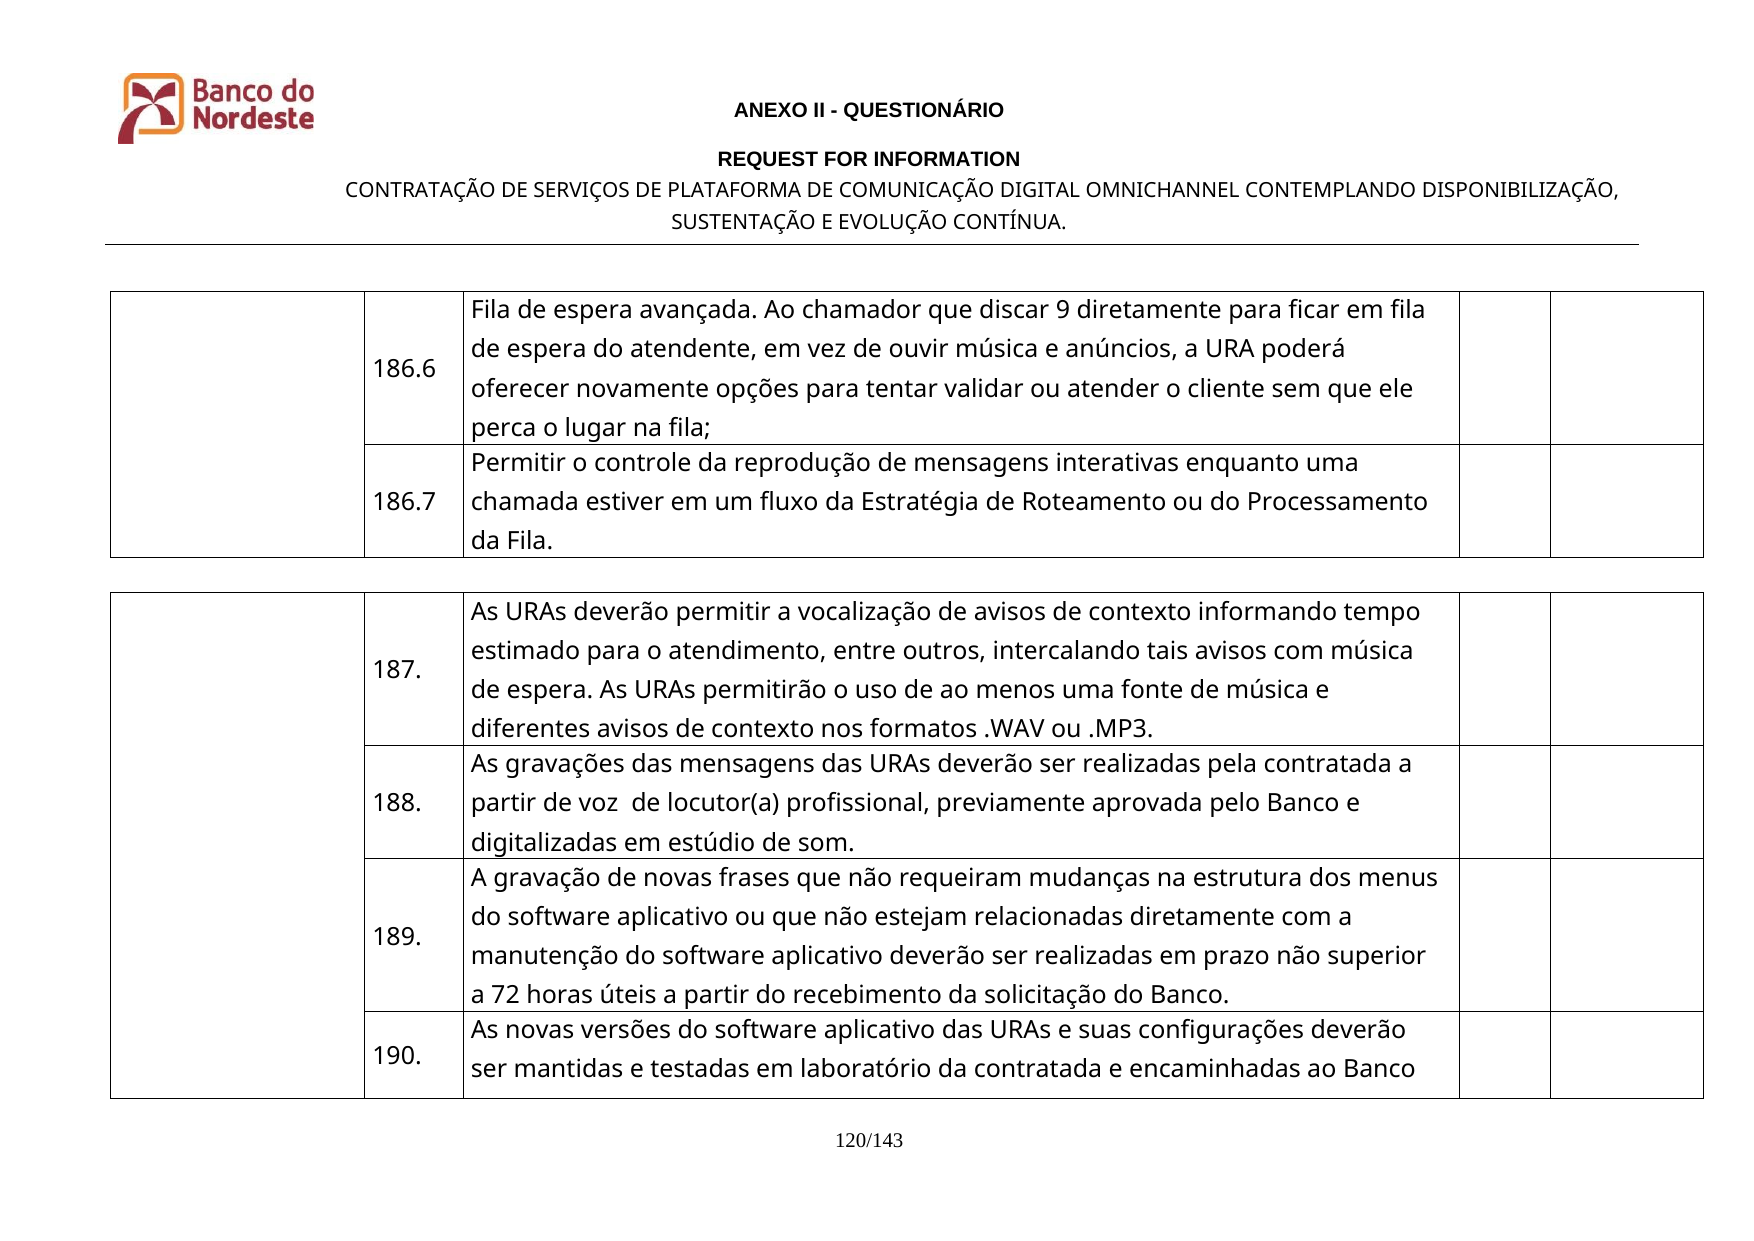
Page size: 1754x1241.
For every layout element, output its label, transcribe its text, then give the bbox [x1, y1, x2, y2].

table_cell [1551, 859, 1703, 1011]
table_header [111, 593, 364, 1098]
table_cell [1460, 1012, 1550, 1098]
table_cell [1460, 445, 1550, 557]
table_header [1460, 593, 1550, 745]
table_cell [1551, 445, 1703, 557]
table_cell [1460, 859, 1550, 1011]
picture [118, 73, 314, 144]
table_cell 186.6 [365, 292, 463, 443]
table_cell Permitir o controle da reprodução de mensagens interativas enquanto uma chamada estiver em um fluxo da Estratégia de Roteamento ou do Processamento da Fila. [464, 445, 1459, 557]
table_cell A gravação de novas frases que não requeiram mudanças na estrutura dos menus do software aplicativo ou que não estejam relacionadas diretamente com a manutenção do software aplicativo deverão ser realizadas em prazo não superior a 72 horas úteis a partir do recebimento da solicitação do Banco. [464, 859, 1459, 1011]
table_header 187. [365, 593, 463, 745]
table_cell [1551, 292, 1703, 443]
table_cell 188. [365, 746, 463, 858]
table_cell [1460, 746, 1550, 858]
table_cell 190. [365, 1012, 463, 1098]
table_cell 189. [365, 859, 463, 1011]
table_cell As novas versões do software aplicativo das URAs e suas configurações deverão ser mantidas e testadas em laboratório da contratada e encaminhadas ao Banco [464, 1012, 1459, 1098]
table_header As URAs deverão permitir a vocalização de avisos de contexto informando tempo estimado para o atendimento, entre outros, intercalando tais avisos com música de espera. As URAs permitirão o uso de ao menos uma fonte de música e diferentes avisos de contexto nos formatos .WAV ou .MP3. [464, 593, 1459, 745]
table_cell Fila de espera avançada. Ao chamador que discar 9 diretamente para ficar em fila de espera do atendente, em vez de ouvir música e anúncios, a URA poderá oferecer novamente opções para tentar validar ou atender o cliente sem que ele perca o lugar na fila; [464, 292, 1459, 443]
table_cell [1551, 1012, 1703, 1098]
table_cell [1460, 292, 1550, 443]
table_cell As gravações das mensagens das URAs deverão ser realizadas pela contratada a partir de voz de locutor(a) profissional, previamente aprovada pelo Banco e digitalizadas em estúdio de som. [464, 746, 1459, 858]
table_cell 186.7 [365, 445, 463, 557]
table_cell [1551, 746, 1703, 858]
table_header [111, 292, 364, 557]
table_header [1551, 593, 1703, 745]
